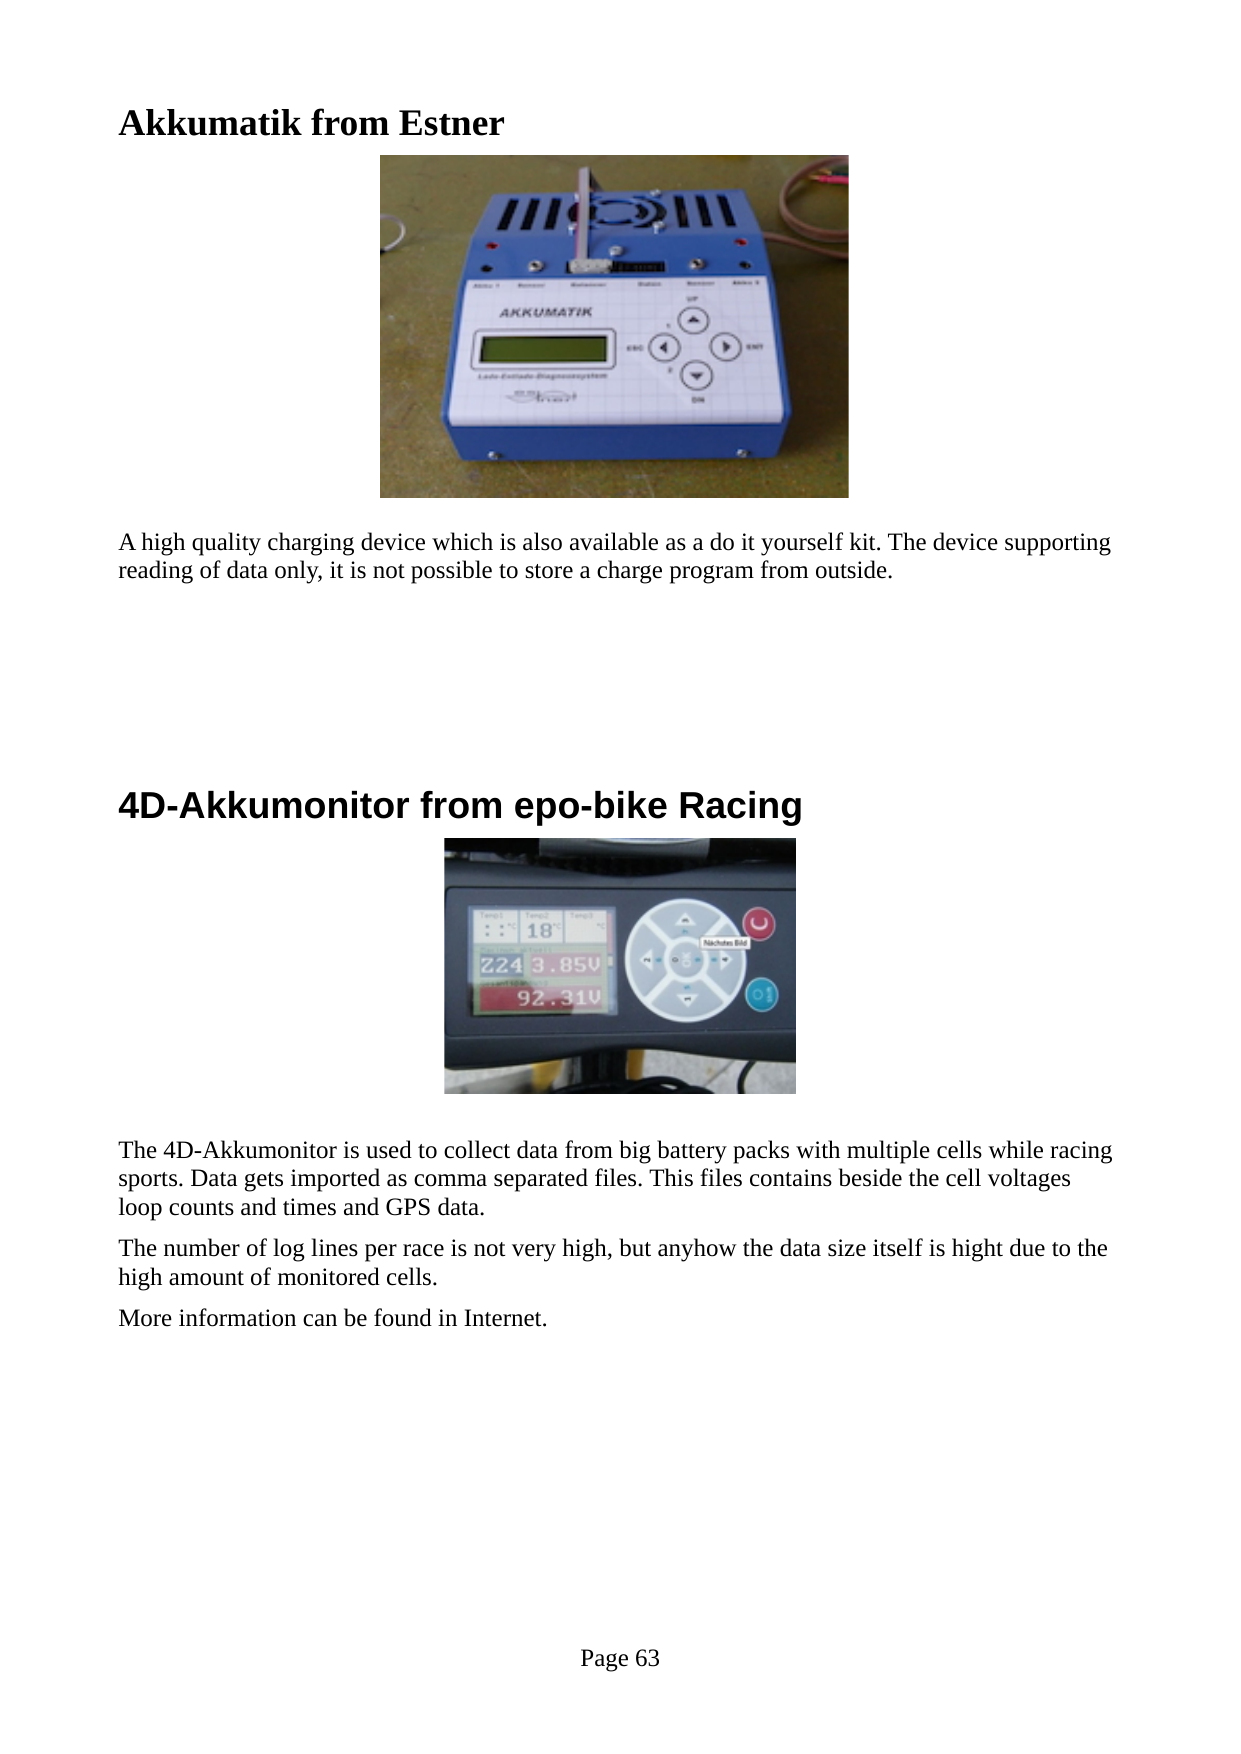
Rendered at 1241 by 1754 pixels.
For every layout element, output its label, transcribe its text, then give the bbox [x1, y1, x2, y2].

picture [444, 838, 796, 1094]
subtitle 4D-Akkumonitor from epo-bike Racing [118, 783, 1122, 826]
text More information can be found in Internet. [118, 1303, 1122, 1332]
text The 4D-Akkumonitor is used to collect data from big battery packs with multiple cells while racing sports. Data gets imported as comma separated files. This files contains beside the cell voltages loop counts and times and GPS data. [118, 1135, 1122, 1221]
picture [380, 155, 849, 498]
text The number of log lines per race is not very high, but anyhow the data size itself is hight due to the high amount of monitored cells. [118, 1233, 1122, 1291]
subtitle Akkumatik from Estner [118, 100, 1122, 143]
text A high quality charging device which is also available as a do it yourself kit. The device supporting reading of data only, it is not possible to store a charge program from outside. [118, 527, 1122, 584]
